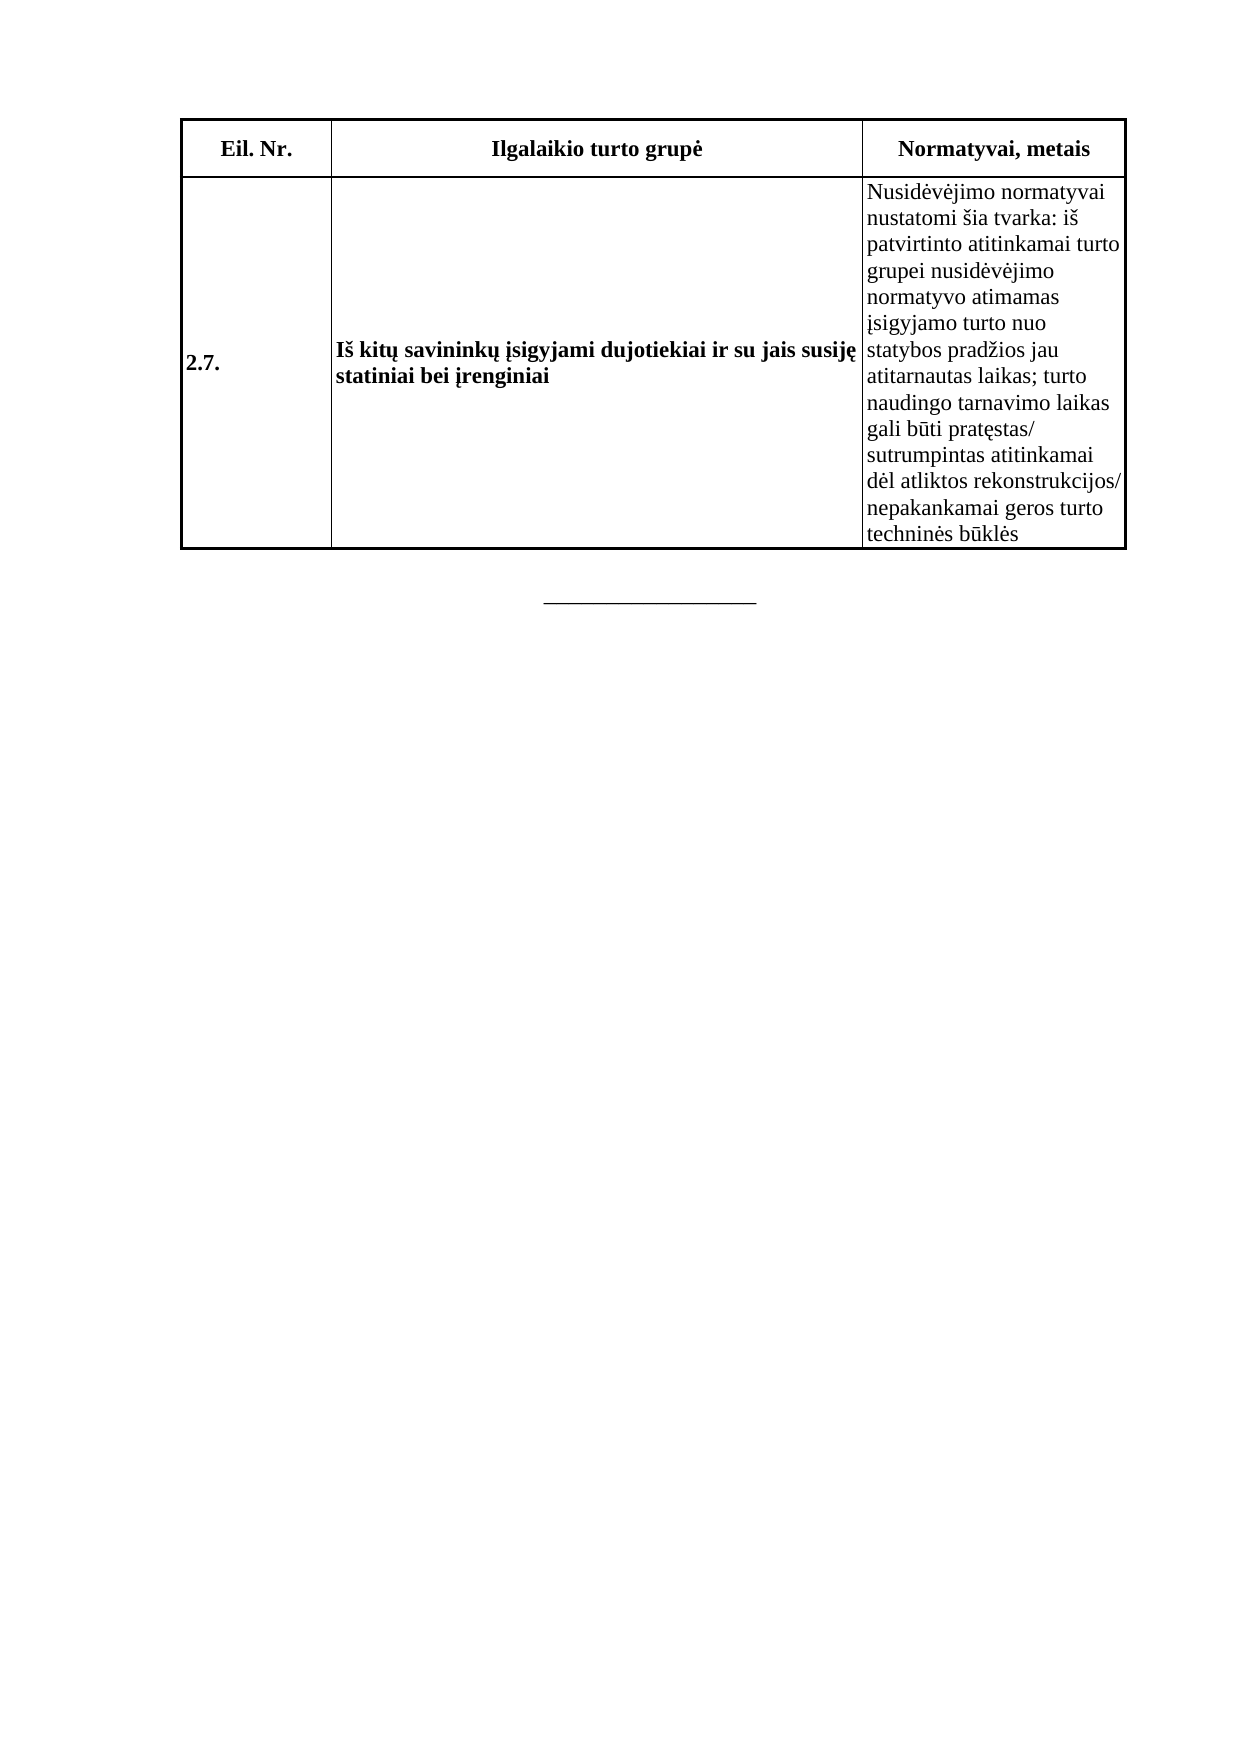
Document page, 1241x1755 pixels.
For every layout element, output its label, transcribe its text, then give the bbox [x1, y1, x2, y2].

text _________________ [177, 578, 1122, 607]
table_header Eil. Nr. [183, 121, 331, 176]
table_cell Nusidėvėjimo normatyvai nustatomi šia tvarka: iš patvirtinto atitinkamai turto grupei nusidėvėjimo normatyvo atimamas įsigyjamo turto nuo statybos pradžios jau atitarnautas laikas; turto naudingo tarnavimo laikas gali būti pratęstas/ sutrumpintas atitinkamai dėl atliktos rekonstrukcijos/ nepakankamai geros turto techninės būklės [863, 178, 1124, 547]
table_header Ilgalaikio turto grupė [332, 121, 862, 176]
table_cell Iš kitų savininkų įsigyjami dujotiekiai ir su jais susiję statiniai bei įrenginiai [332, 178, 862, 547]
table_cell 2.7. [183, 178, 331, 547]
table_header Normatyvai, metais [863, 121, 1124, 176]
